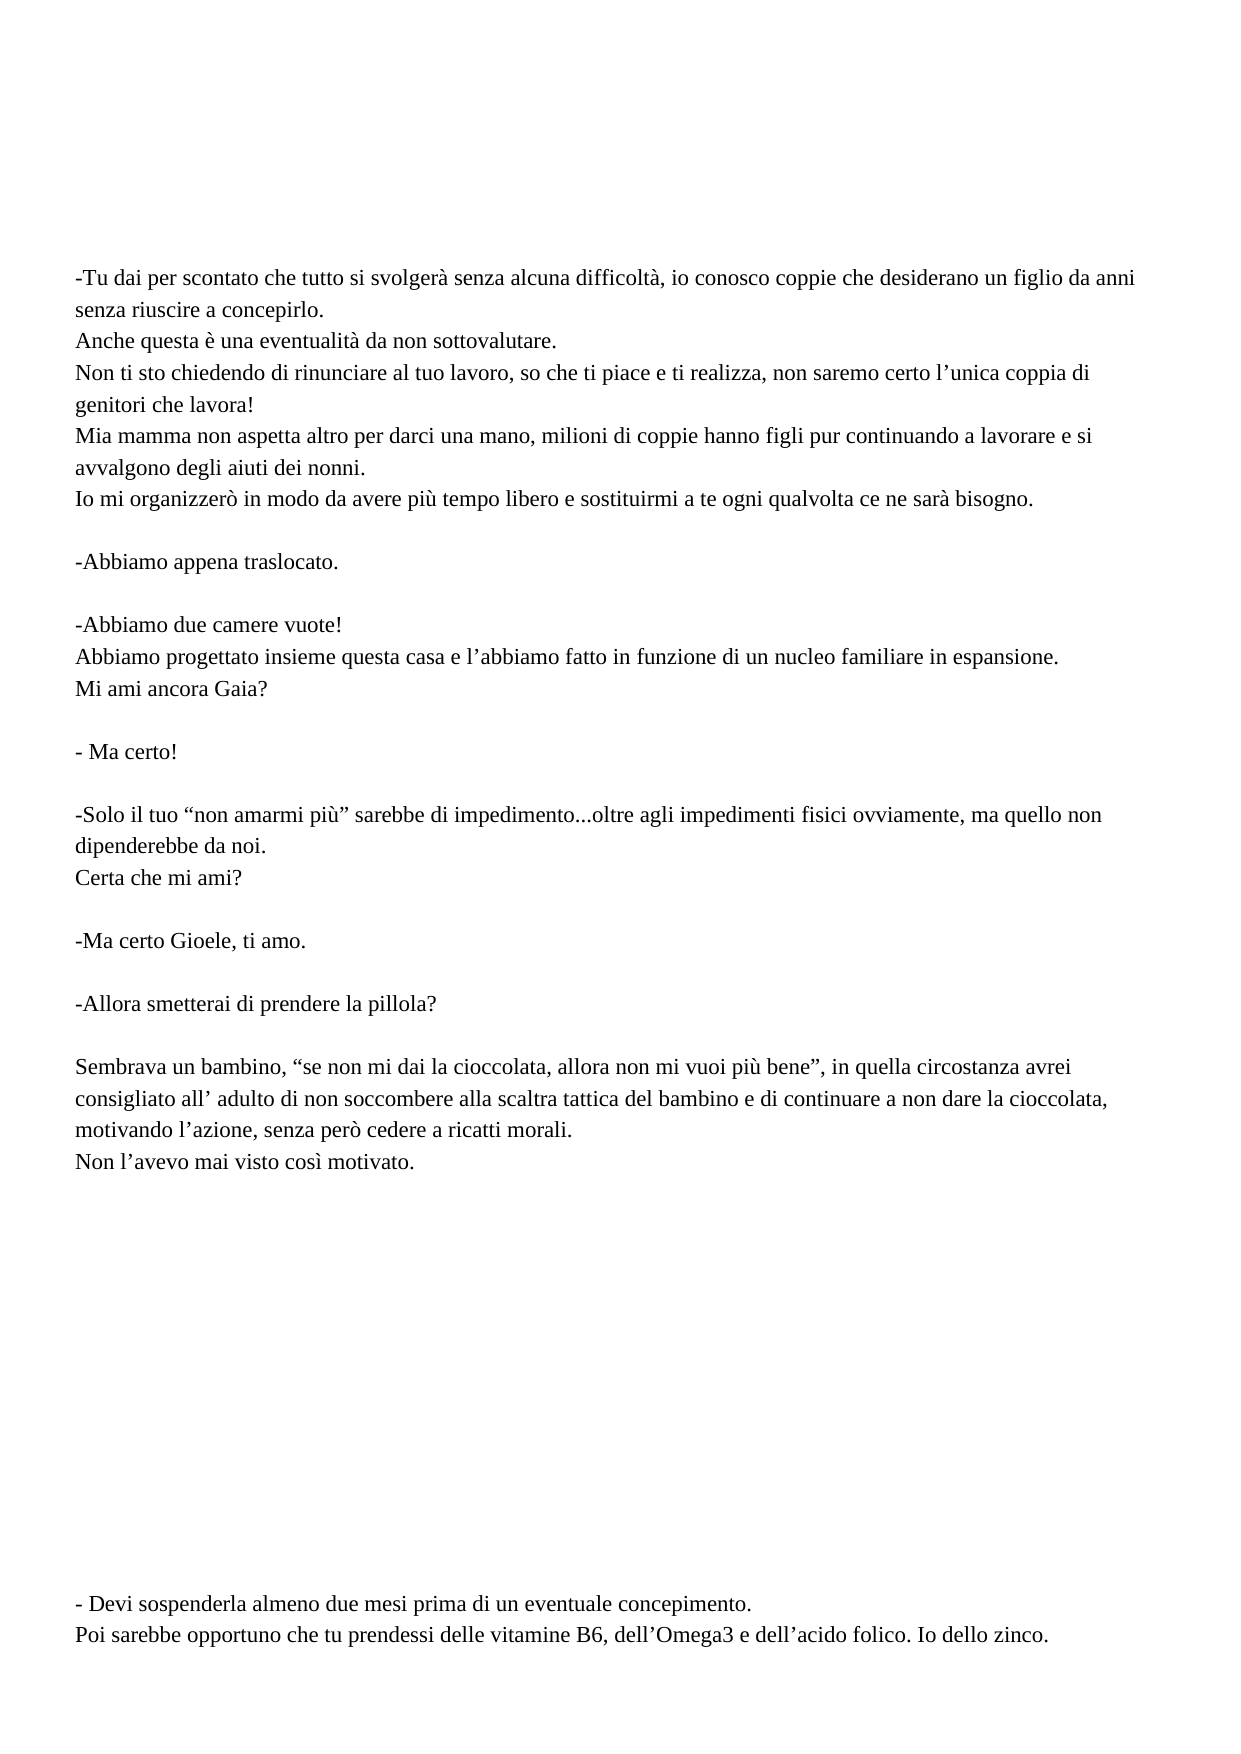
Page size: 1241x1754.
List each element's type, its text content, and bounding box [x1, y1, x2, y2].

text Certa che mi ami? [75, 864, 1165, 890]
text -Abbiamo appena traslocato. [75, 548, 1165, 575]
text Non ti sto chiedendo di rinunciare al tuo lavoro, so che ti piace e ti realizza, non saremo certo l’unica coppia di genitori che lavora! [75, 359, 1165, 417]
text -Ma certo Gioele, ti amo. [75, 927, 1165, 953]
text -Abbiamo due camere vuote! [75, 612, 1165, 638]
text Sembrava un bambino, “se non mi dai la cioccolata, allora non mi vuoi più bene”, in quella circostanza avrei consigliato all’ adulto di non soccombere alla scaltra tattica del bambino e di continuare a non dare la cioccolata, motivando l’azione, senza però cedere a ricatti morali. [75, 1053, 1165, 1143]
text -Solo il tuo “non amarmi più” sarebbe di impedimento...oltre agli impedimenti fisici ovviamente, ma quello non dipenderebbe da noi. [75, 801, 1165, 859]
text Mia mamma non aspetta altro per darci una mano, milioni di coppie hanno figli pur continuando a lavorare e si avvalgono degli aiuti dei nonni. [75, 422, 1165, 480]
text Mi ami ancora Gaia? [75, 675, 1165, 701]
text - Ma certo! [75, 738, 1165, 764]
text Poi sarebbe opportuno che tu prendessi delle vitamine B6, dell’Omega3 e dell’acido folico. Io dello zinco. [75, 1622, 1165, 1648]
text Anche questa è una eventualità da non sottovalutare. [75, 327, 1165, 354]
text Abbiamo progettato insieme questa casa e l’abbiamo fatto in funzione di un nucleo familiare in espansione. [75, 643, 1165, 669]
text -Allora smetterai di prendere la pillola? [75, 990, 1165, 1017]
text -Tu dai per scontato che tutto si svolgerà senza alcuna difficoltà, io conosco coppie che desiderano un figlio da anni senza riuscire a concepirlo. [75, 264, 1165, 322]
text Non l’avevo mai visto così motivato. [75, 1148, 1165, 1174]
text Io mi organizzerò in modo da avere più tempo libero e sostituirmi a te ogni qualvolta ce ne sarà bisogno. [75, 485, 1165, 512]
text - Devi sospenderla almeno due mesi prima di un eventuale concepimento. [75, 1590, 1165, 1616]
